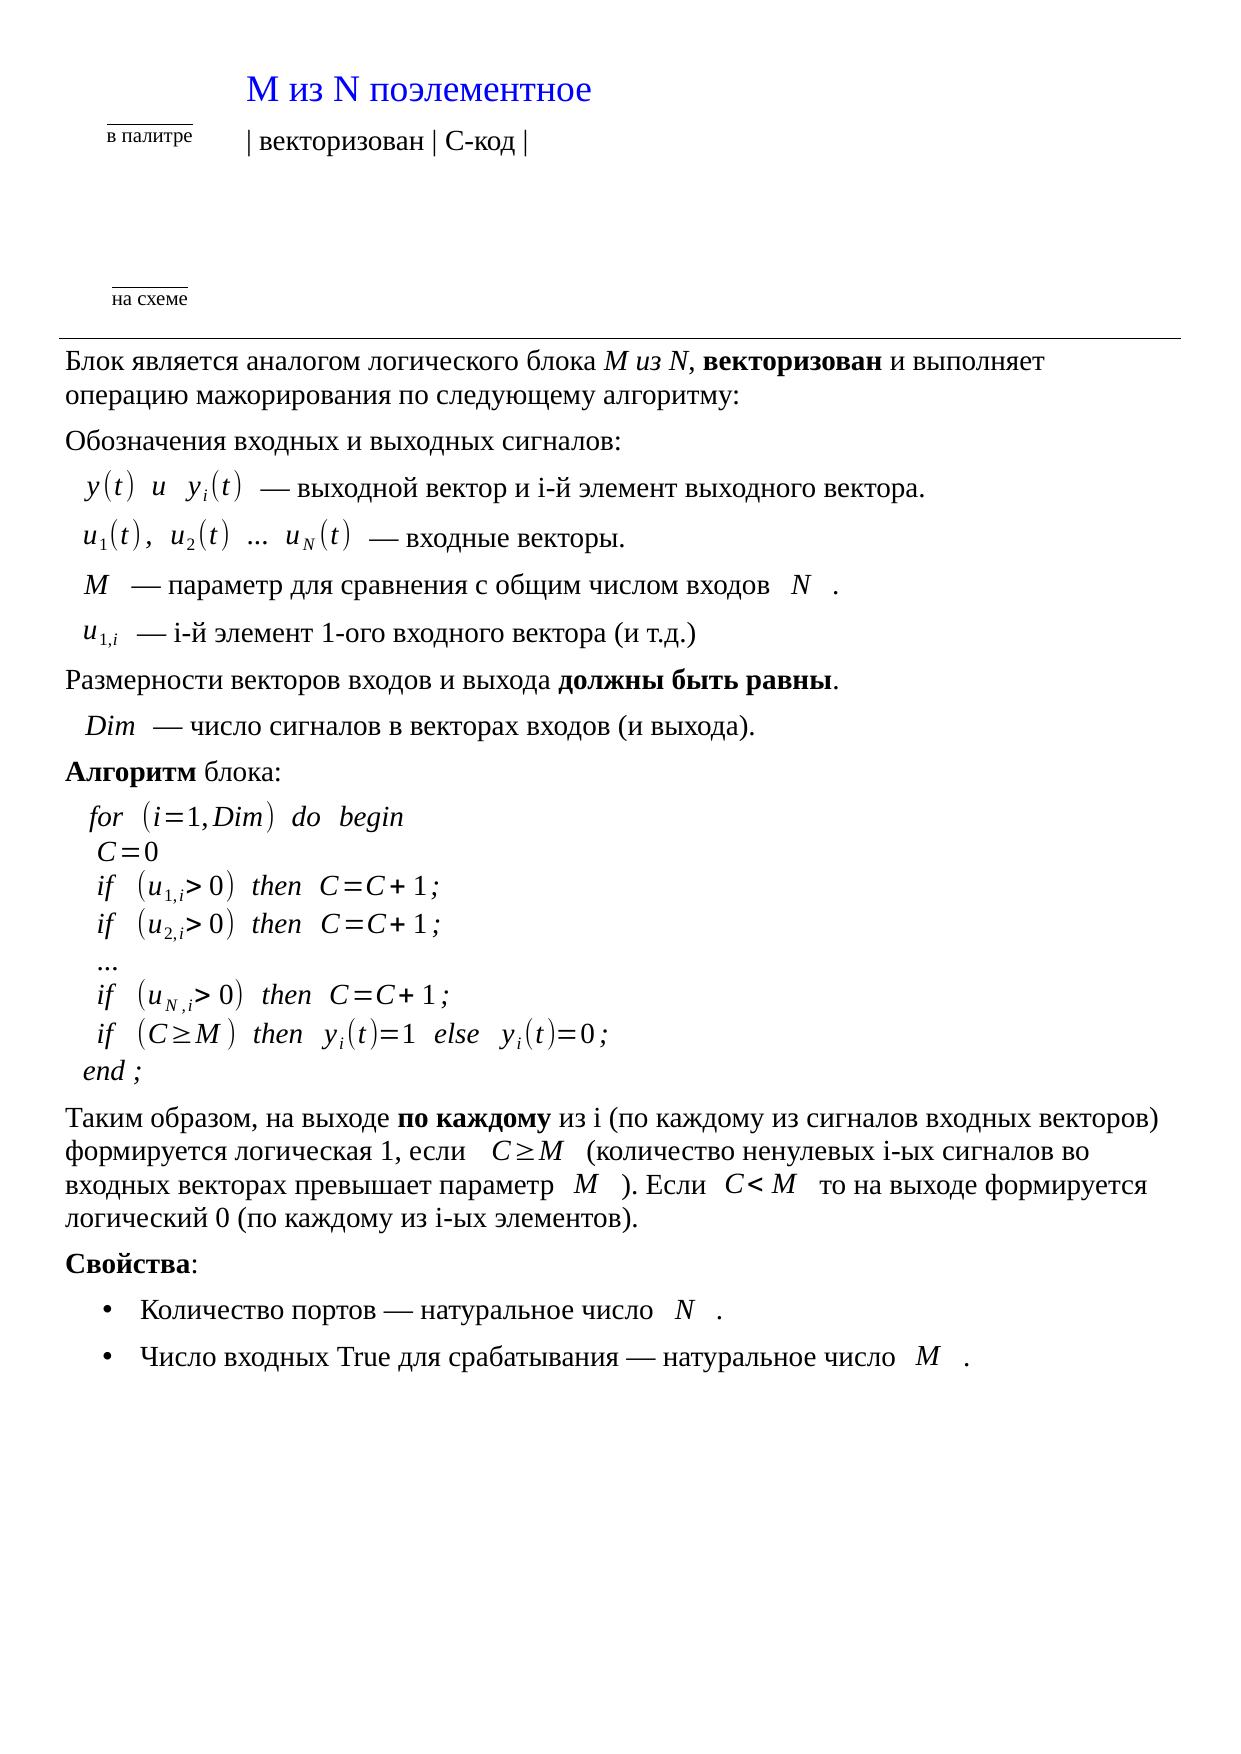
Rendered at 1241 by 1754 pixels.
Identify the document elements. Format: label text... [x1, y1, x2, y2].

table_cell [59, 175, 240, 280]
table_cell | векторизован | C-код | [240, 117, 1181, 175]
table_header M из N поэлементное [240, 59, 1181, 117]
table_cell [240, 280, 1181, 337]
table_header [59, 59, 240, 117]
table_cell в палитре [59, 117, 240, 175]
table_cell Блок является аналогом логического блока M из N, векторизован и выполняет операцию мажорирования по следующему алгоритму: Обозначения входных и выходных сигналов: — выходной вектор и i-й элемент выходного вектора. — входные векторы. — параметр для сравнения с общим числом входов. — i-й элемент 1-ого входного вектора (и т.д.) Размерности векторов входов и выхода должны быть равны. — число сигналов в векторах входов (и выхода). Алгоритм блока: Таким образом, на выходе по каждому из i (по каждому из сигналов входных векторов) формируется логическая 1, если (количество ненулевых i-ых сигналов во входных векторах превышает параметр). Еслито на выходе формируется логический 0 (по каждому из i-ых элементов). Свойства: Количество портов — натуральное число. Число входных True для срабатывания — натуральное число. [59, 339, 1181, 1391]
table_cell [240, 175, 1181, 280]
table_cell на схеме [59, 280, 240, 337]
